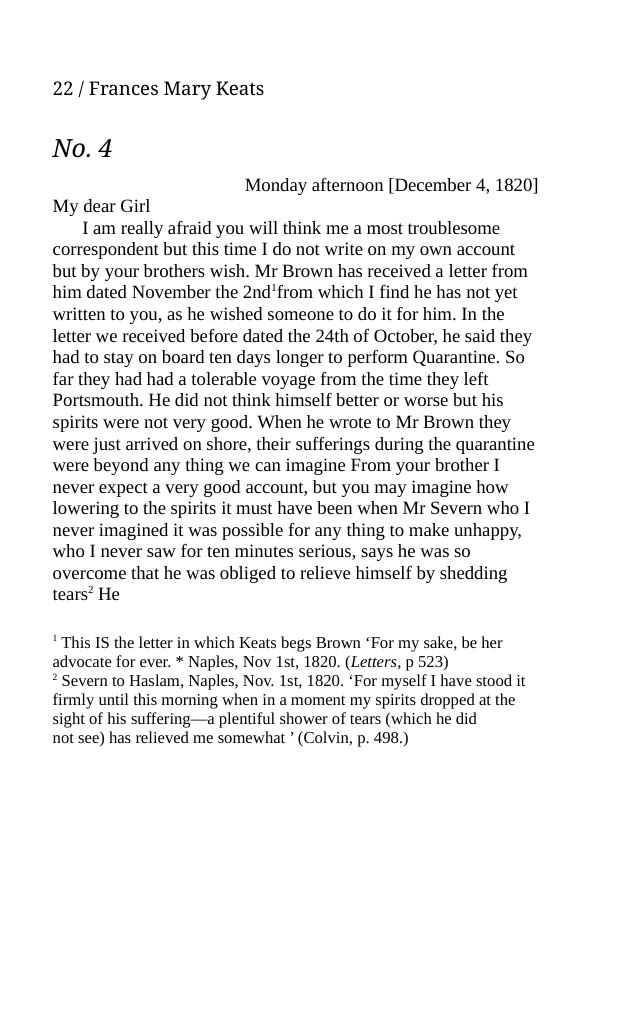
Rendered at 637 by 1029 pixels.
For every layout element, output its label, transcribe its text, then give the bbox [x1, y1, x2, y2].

text 2 Severn to Haslam, Naples, Nov. 1st, 1820. ‘For myself I have stood it firmly until this morning when in a moment my spirits dropped at the sight of his suffering—a plentiful shower of tears (which he did [52, 671, 538, 728]
text not see) has relieved me somewhat ’ (Colvin, p. 498.) [52, 728, 538, 747]
text 1 This IS the letter in which Keats begs Brown ‘For my sake, be her advocate for ever. * Naples, Nov 1st, 1820. (Letters, p 523) [52, 632, 538, 671]
subtitle No. 4 [52, 131, 538, 165]
text I am really afraid you will think me a most troublesome correspondent but this time I do not write on my own account but by your brothers wish. Mr Brown has received a letter from him dated November the 2nd1from which I find he has not yet written to you, as he wished someone to do it for him. In the letter we received before dated the 24th of October, he said they had to stay on board ten days longer to perform Quarantine. So far they had had a tolerable voyage from the time they left Portsmouth. He did not think himself better or worse but his spirits were not very good. When he wrote to Mr Brown they were just arrived on shore, their sufferings during the quarantine were beyond any thing we can imagine From your brother I never expect a very good account, but you may imagine how lowering to the spirits it must have been when Mr Severn who I never imagined it was possible for any thing to make unhappy, who I never saw for ten minutes serious, says he was so overcome that he was obliged to relieve himself by shedding tears2 He [52, 217, 538, 605]
text Monday afternoon [December 4, 1820] [52, 174, 538, 195]
text My dear Girl [52, 195, 538, 217]
